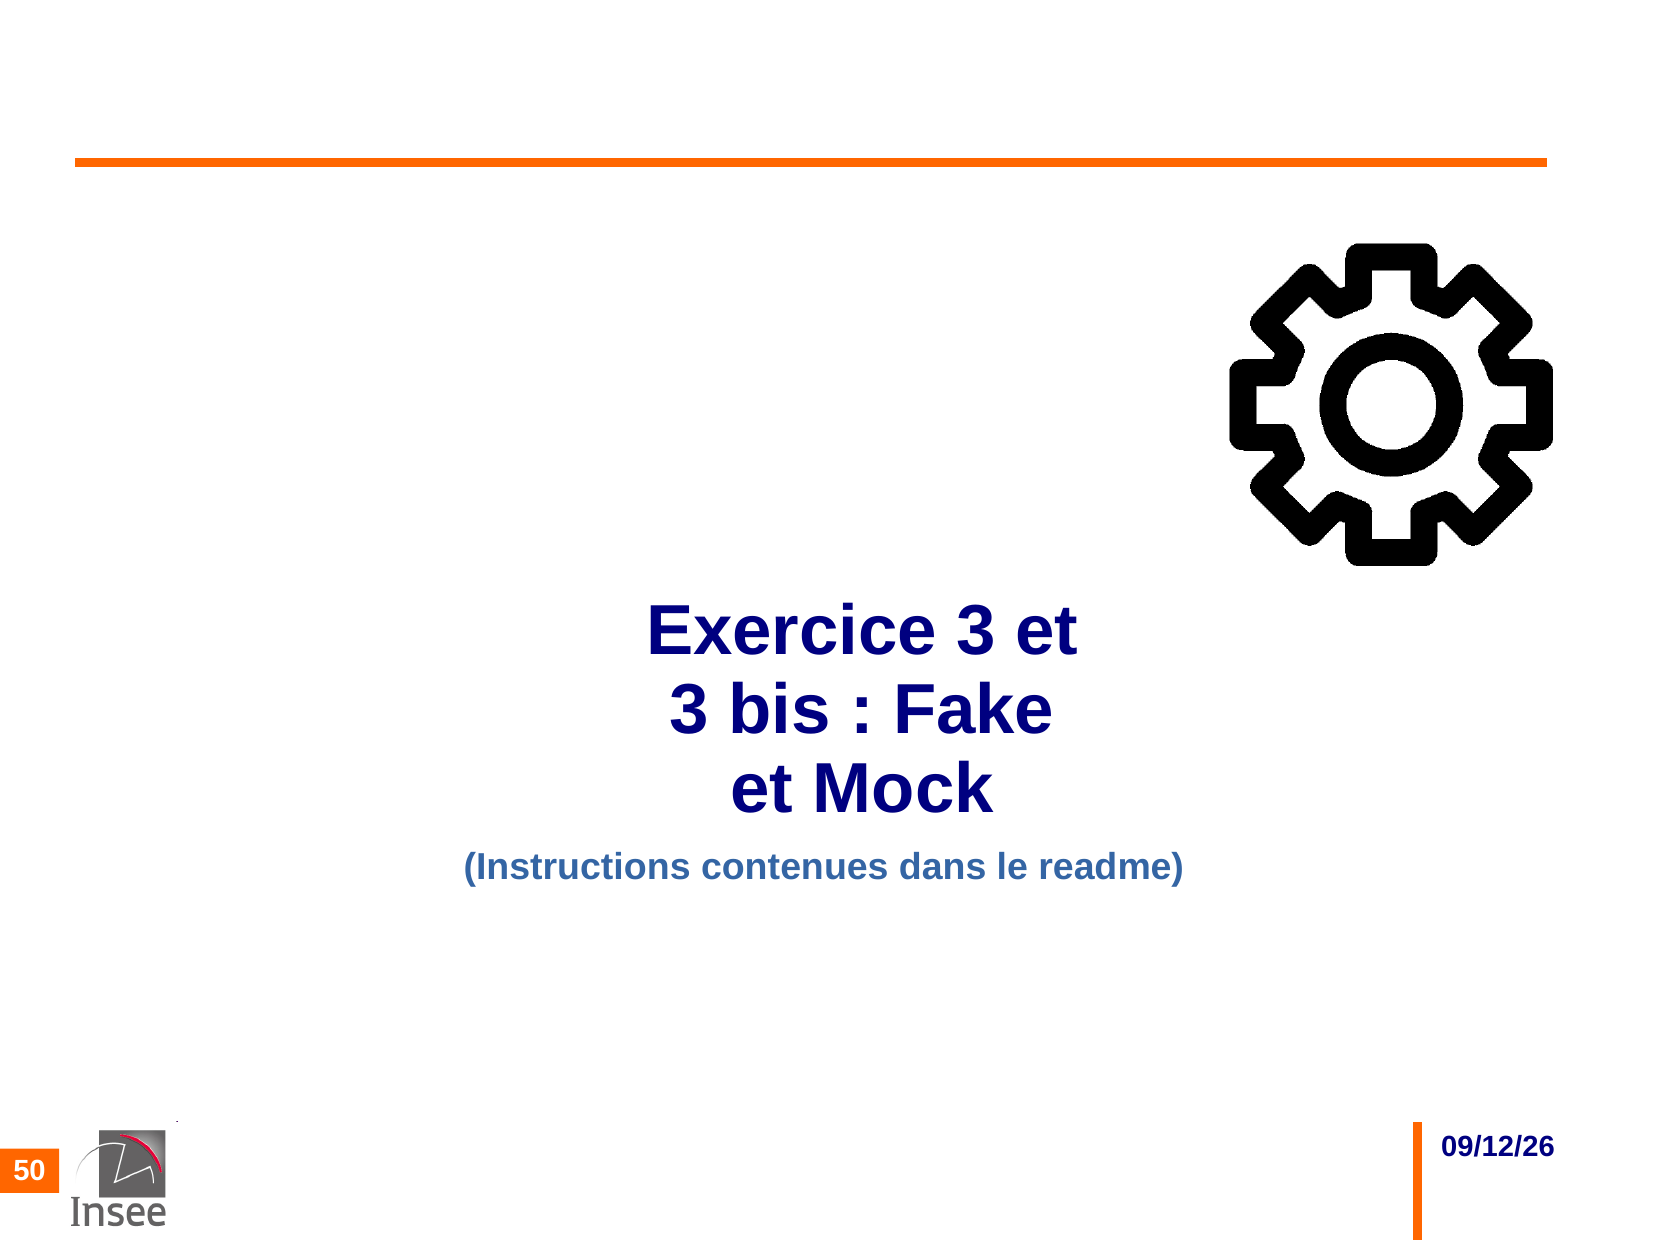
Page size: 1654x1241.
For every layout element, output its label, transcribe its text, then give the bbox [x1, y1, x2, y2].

picture [62, 1121, 178, 1241]
picture [1222, 236, 1560, 573]
text_box (Instructions contenues dans le readme) [448, 838, 1205, 896]
list Exercice 3 et 3 bis : Fake et Mock [569, 590, 1084, 832]
